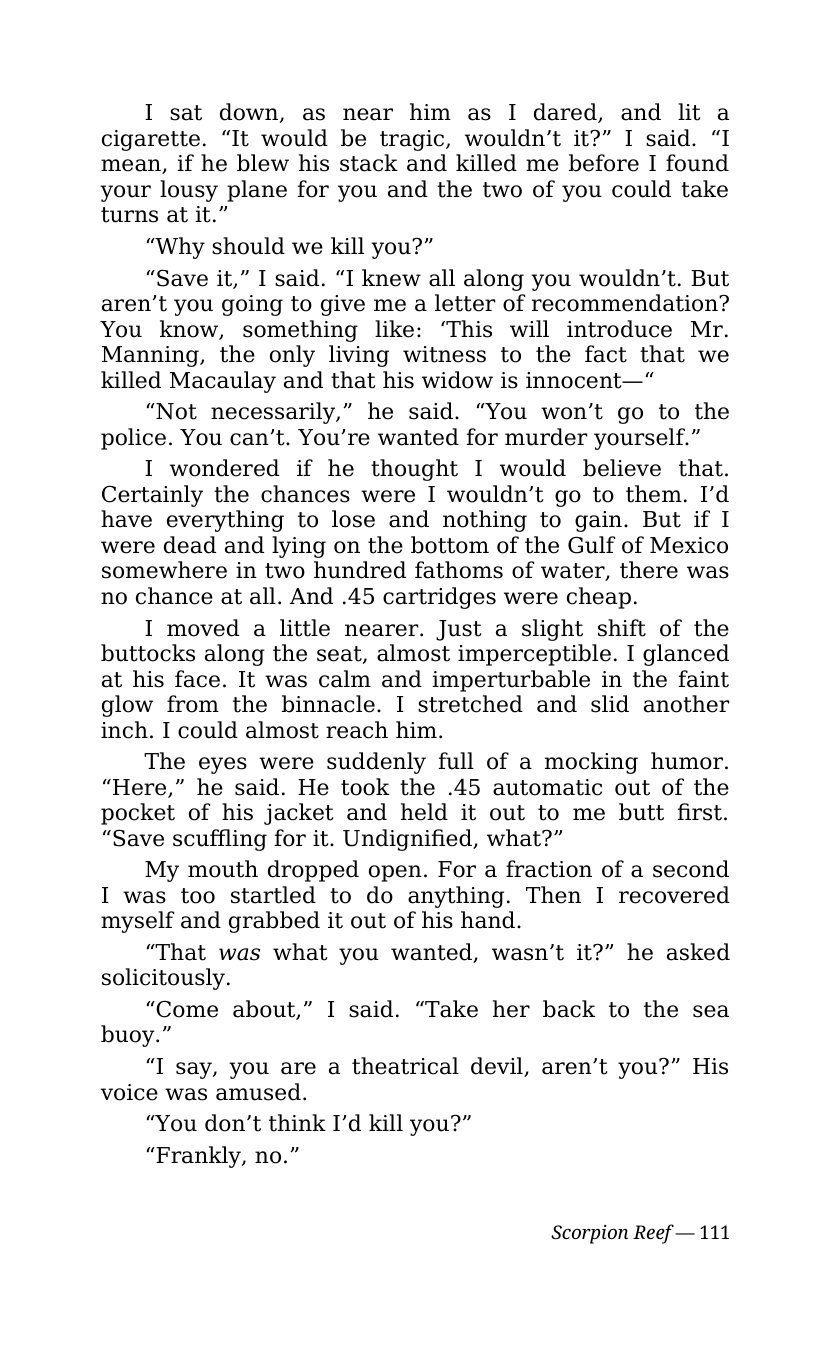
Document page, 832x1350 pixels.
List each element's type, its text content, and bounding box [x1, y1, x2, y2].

text I wondered if he thought I would believe that. Certainly the chances were I wouldn’t go to them. I’d have everything to lose and nothing to gain. But if I were dead and lying on the bottom of the Gulf of Mexico somewhere in two hundred fathoms of water, there was no chance at all. And .45 cartridges were cheap. [101, 456, 731, 609]
text “Why should we kill you?” [101, 234, 731, 260]
text “Save it,” I said. “I knew all along you wouldn’t. But aren’t you going to give me a letter of recommendation? You know, something like: ‘This will introduce Mr. Manning, the only living witness to the fact that we killed Macaulay and that his widow is innocent—“ [101, 266, 731, 393]
text My mouth dropped open. For a fraction of a second I was too startled to do anything. Then I recovered myself and grabbed it out of his hand. [101, 857, 731, 934]
text “Frankly, no.” [101, 1143, 731, 1168]
text The eyes were suddenly full of a mocking humor. “Here,” he said. He took the .45 automatic out of the pocket of his jacket and held it out to me butt first. “Save scuffling for it. Undignified, what?” [101, 749, 731, 851]
text “You don’t think I’d kill you?” [101, 1111, 731, 1137]
text “That was what you wanted, wasn’t it?” he asked solicitously. [101, 940, 731, 991]
text I sat down, as near him as I dared, and lit a cigarette. “It would be tragic, wouldn’t it?” I said. “I mean, if he blew his stack and killed me before I found your lousy plane for you and the two of you could take turns at it.” [101, 101, 731, 228]
text “Come about,” I said. “Take her back to the sea buoy.” [101, 997, 731, 1048]
text I moved a little nearer. Just a slight shift of the buttocks along the seat, almost imperceptible. I glanced at his face. It was calm and imperturbable in the faint glow from the binnacle. I stretched and slid another inch. I could almost reach him. [101, 616, 731, 743]
text “Not necessarily,” he said. “You won’t go to the police. You can’t. You’re wanted for murder yourself.” [101, 399, 731, 450]
text “I say, you are a theatrical devil, aren’t you?” His voice was amused. [101, 1054, 731, 1105]
